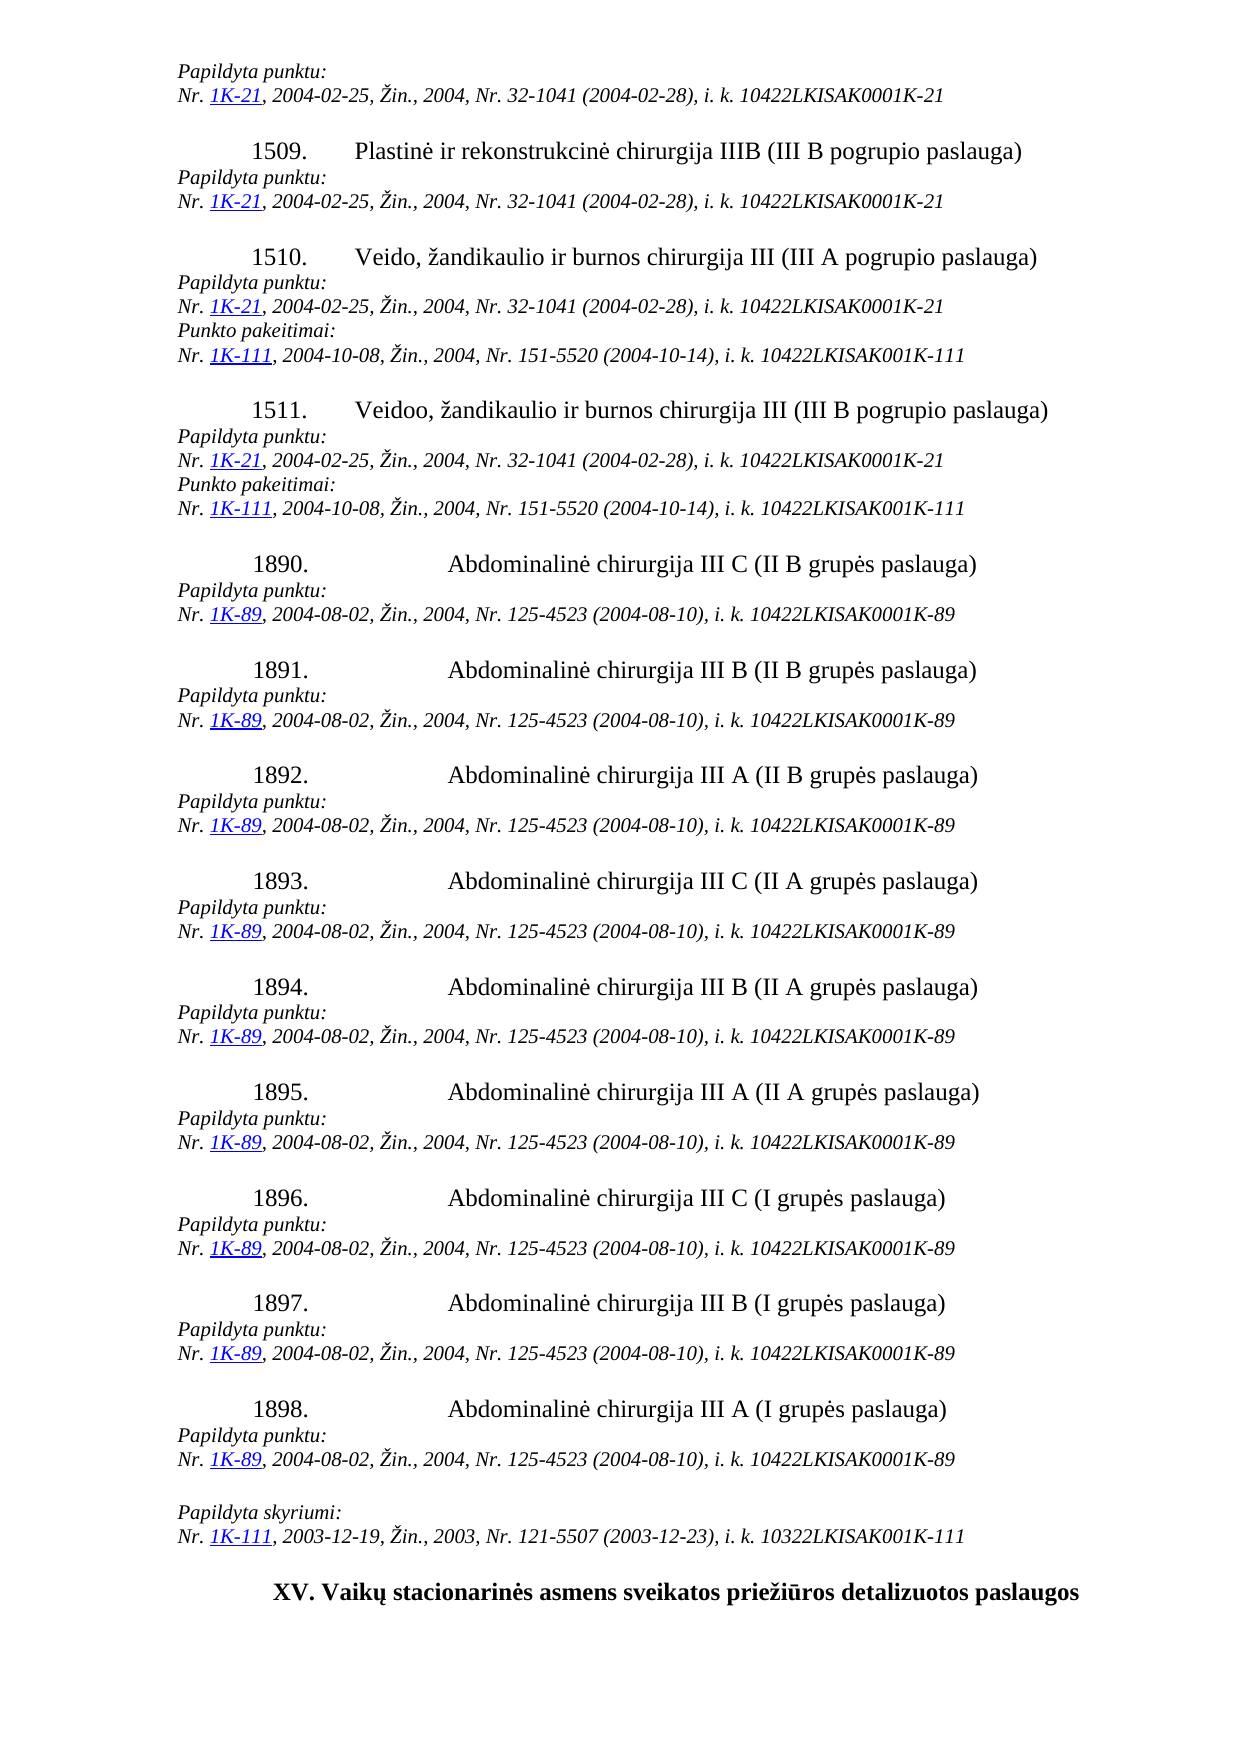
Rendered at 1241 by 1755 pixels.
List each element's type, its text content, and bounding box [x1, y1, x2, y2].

text 1892. Abdominalinė chirurgija III A (II B grupės paslauga) [177, 760, 1181, 789]
text Punkto pakeitimai: [177, 472, 1181, 496]
text Nr. 1K-89, 2004-08-02, Žin., 2004, Nr. 125-4523 (2004-08-10), i. k. 10422LKISAK0001K-89 [177, 1024, 1181, 1048]
text Papildyta punktu: [177, 683, 1181, 707]
text Papildyta punktu: [177, 270, 1181, 294]
text Nr. 1K-21, 2004-02-25, Žin., 2004, Nr. 32-1041 (2004-02-28), i. k. 10422LKISAK0001K-21 [177, 83, 1181, 107]
text Papildyta punktu: [177, 1212, 1181, 1236]
text 1893. Abdominalinė chirurgija III C (II A grupės paslauga) [177, 866, 1181, 895]
text Papildyta punktu: [177, 59, 1181, 83]
text 1511. Veidoo, žandikaulio ir burnos chirurgija III (III B pogrupio paslauga) [177, 395, 1181, 424]
text 1891. Abdominalinė chirurgija III B (II B grupės paslauga) [177, 655, 1181, 683]
text Papildyta punktu: [177, 895, 1181, 919]
text 1897. Abdominalinė chirurgija III B (I grupės paslauga) [177, 1288, 1181, 1317]
text Nr. 1K-111, 2004-10-08, Žin., 2004, Nr. 151-5520 (2004-10-14), i. k. 10422LKISAK001K-111 [177, 342, 1181, 367]
text 1894. Abdominalinė chirurgija III B (II A grupės paslauga) [177, 972, 1181, 1000]
text Papildyta punktu: [177, 789, 1181, 813]
text 1890. Abdominalinė chirurgija III C (II B grupės paslauga) [177, 549, 1181, 578]
text Nr. 1K-89, 2004-08-02, Žin., 2004, Nr. 125-4523 (2004-08-10), i. k. 10422LKISAK0001K-89 [177, 1236, 1181, 1260]
text Nr. 1K-21, 2004-02-25, Žin., 2004, Nr. 32-1041 (2004-02-28), i. k. 10422LKISAK0001K-21 [177, 294, 1181, 318]
text Nr. 1K-111, 2004-10-08, Žin., 2004, Nr. 151-5520 (2004-10-14), i. k. 10422LKISAK001K-111 [177, 496, 1181, 520]
text Nr. 1K-89, 2004-08-02, Žin., 2004, Nr. 125-4523 (2004-08-10), i. k. 10422LKISAK0001K-89 [177, 707, 1181, 732]
text Papildyta punktu: [177, 1317, 1181, 1341]
text Papildyta punktu: [177, 424, 1181, 448]
text Papildyta punktu: [177, 165, 1181, 189]
text Papildyta punktu: [177, 578, 1181, 602]
text Nr. 1K-89, 2004-08-02, Žin., 2004, Nr. 125-4523 (2004-08-10), i. k. 10422LKISAK0001K-89 [177, 602, 1181, 626]
text XV. Vaikų stacionarinės asmens sveikatos priežiūros detalizuotos paslaugos [177, 1577, 1181, 1605]
text Nr. 1K-111, 2003-12-19, Žin., 2003, Nr. 121-5507 (2003-12-23), i. k. 10322LKISAK001K-111 [177, 1524, 1181, 1548]
text Nr. 1K-21, 2004-02-25, Žin., 2004, Nr. 32-1041 (2004-02-28), i. k. 10422LKISAK0001K-21 [177, 448, 1181, 472]
text 1510. Veido, žandikaulio ir burnos chirurgija III (III A pogrupio paslauga) [177, 242, 1181, 270]
text Punkto pakeitimai: [177, 318, 1181, 342]
text Papildyta punktu: [177, 1106, 1181, 1130]
text Nr. 1K-89, 2004-08-02, Žin., 2004, Nr. 125-4523 (2004-08-10), i. k. 10422LKISAK0001K-89 [177, 813, 1181, 837]
text 1509. Plastinė ir rekonstrukcinė chirurgija IIIB (III B pogrupio paslauga) [177, 136, 1181, 165]
text Nr. 1K-89, 2004-08-02, Žin., 2004, Nr. 125-4523 (2004-08-10), i. k. 10422LKISAK0001K-89 [177, 919, 1181, 943]
text 1898. Abdominalinė chirurgija III A (I grupės paslauga) [177, 1394, 1181, 1423]
text Nr. 1K-21, 2004-02-25, Žin., 2004, Nr. 32-1041 (2004-02-28), i. k. 10422LKISAK0001K-21 [177, 189, 1181, 213]
text Papildyta punktu: [177, 1423, 1181, 1447]
text Nr. 1K-89, 2004-08-02, Žin., 2004, Nr. 125-4523 (2004-08-10), i. k. 10422LKISAK0001K-89 [177, 1447, 1181, 1471]
text Papildyta skyriumi: [177, 1500, 1181, 1524]
text 1896. Abdominalinė chirurgija III C (I grupės paslauga) [177, 1183, 1181, 1212]
text Nr. 1K-89, 2004-08-02, Žin., 2004, Nr. 125-4523 (2004-08-10), i. k. 10422LKISAK0001K-89 [177, 1130, 1181, 1154]
text Nr. 1K-89, 2004-08-02, Žin., 2004, Nr. 125-4523 (2004-08-10), i. k. 10422LKISAK0001K-89 [177, 1341, 1181, 1365]
text Papildyta punktu: [177, 1000, 1181, 1024]
text 1895. Abdominalinė chirurgija III A (II A grupės paslauga) [177, 1077, 1181, 1106]
